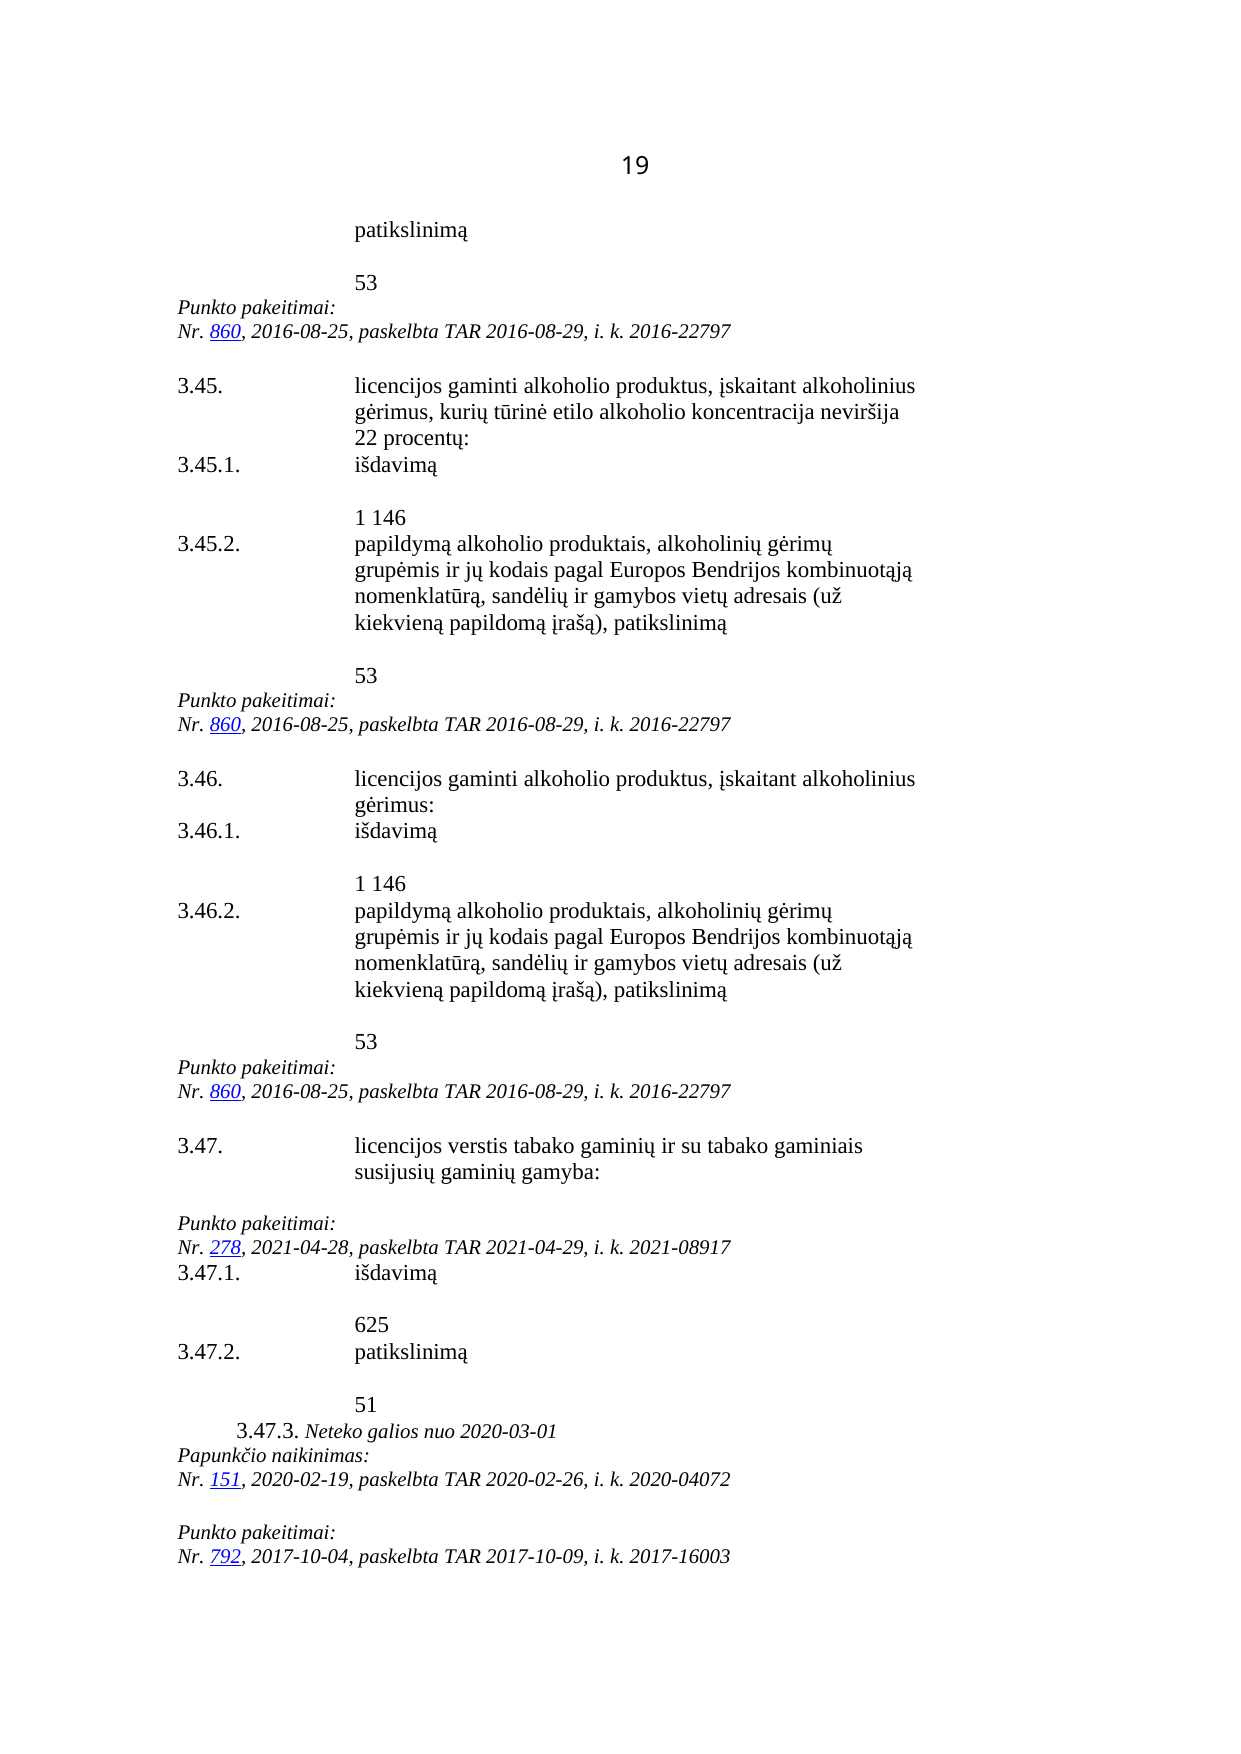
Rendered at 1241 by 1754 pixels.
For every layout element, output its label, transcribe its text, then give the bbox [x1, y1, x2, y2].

text 3.47.1. išdavimą 625 [177, 1259, 945, 1338]
text Punkto pakeitimai: [177, 1211, 1093, 1235]
text grupėmis ir jų kodais pagal Europos Bendrijos kombinuotąją [354, 556, 945, 583]
text Nr. 860, 2016-08-25, paskelbta TAR 2016-08-29, i. k. 2016-22797 [177, 319, 1093, 343]
text 22 procentų: [354, 424, 945, 451]
text 3.45.1. išdavimą 1 146 [177, 451, 945, 530]
text gėrimus, kurių tūrinė etilo alkoholio koncentracija neviršija [354, 398, 945, 424]
text 3.47. licencijos verstis tabako gaminių ir su tabako gaminiais susijusių gaminių gamyba: [177, 1132, 945, 1211]
text 3.46. licencijos gaminti alkoholio produktus, įskaitant alkoholinius [177, 765, 945, 791]
text kiekvieną papildomą įrašą), patikslinimą 53 [354, 609, 945, 688]
text Nr. 860, 2016-08-25, paskelbta TAR 2016-08-29, i. k. 2016-22797 [177, 1079, 1093, 1103]
text Nr. 151, 2020-02-19, paskelbta TAR 2020-02-26, i. k. 2020-04072 [177, 1467, 1093, 1491]
text nomenklatūrą, sandėlių ir gamybos vietų adresais (už [354, 949, 945, 976]
text 3.46.2. papildymą alkoholio produktais, alkoholinių gėrimų [177, 897, 945, 923]
text Nr. 792, 2017-10-04, paskelbta TAR 2017-10-09, i. k. 2017-16003 [177, 1544, 1093, 1568]
text Punkto pakeitimai: [177, 1520, 1093, 1544]
text Punkto pakeitimai: [177, 1055, 1093, 1079]
text gėrimus: [354, 791, 945, 818]
text Punkto pakeitimai: [177, 688, 1093, 712]
text patikslinimą 53 [354, 216, 945, 295]
text Punkto pakeitimai: [177, 295, 1093, 319]
text 3.47.2. patikslinimą 51 [177, 1338, 945, 1417]
text grupėmis ir jų kodais pagal Europos Bendrijos kombinuotąją [354, 923, 945, 949]
text nomenklatūrą, sandėlių ir gamybos vietų adresais (už [354, 583, 945, 609]
text Papunkčio naikinimas: [177, 1443, 1093, 1467]
text 3.46.1. išdavimą 1 146 [177, 818, 945, 897]
text 3.47.3. Neteko galios nuo 2020-03-01 [177, 1417, 1093, 1443]
text Nr. 860, 2016-08-25, paskelbta TAR 2016-08-29, i. k. 2016-22797 [177, 712, 1093, 736]
text 3.45.2. papildymą alkoholio produktais, alkoholinių gėrimų [177, 530, 945, 556]
text 3.45. licencijos gaminti alkoholio produktus, įskaitant alkoholinius [177, 372, 945, 398]
text Nr. 278, 2021-04-28, paskelbta TAR 2021-04-29, i. k. 2021-08917 [177, 1235, 1093, 1259]
text kiekvieną papildomą įrašą), patikslinimą 53 [354, 976, 945, 1055]
